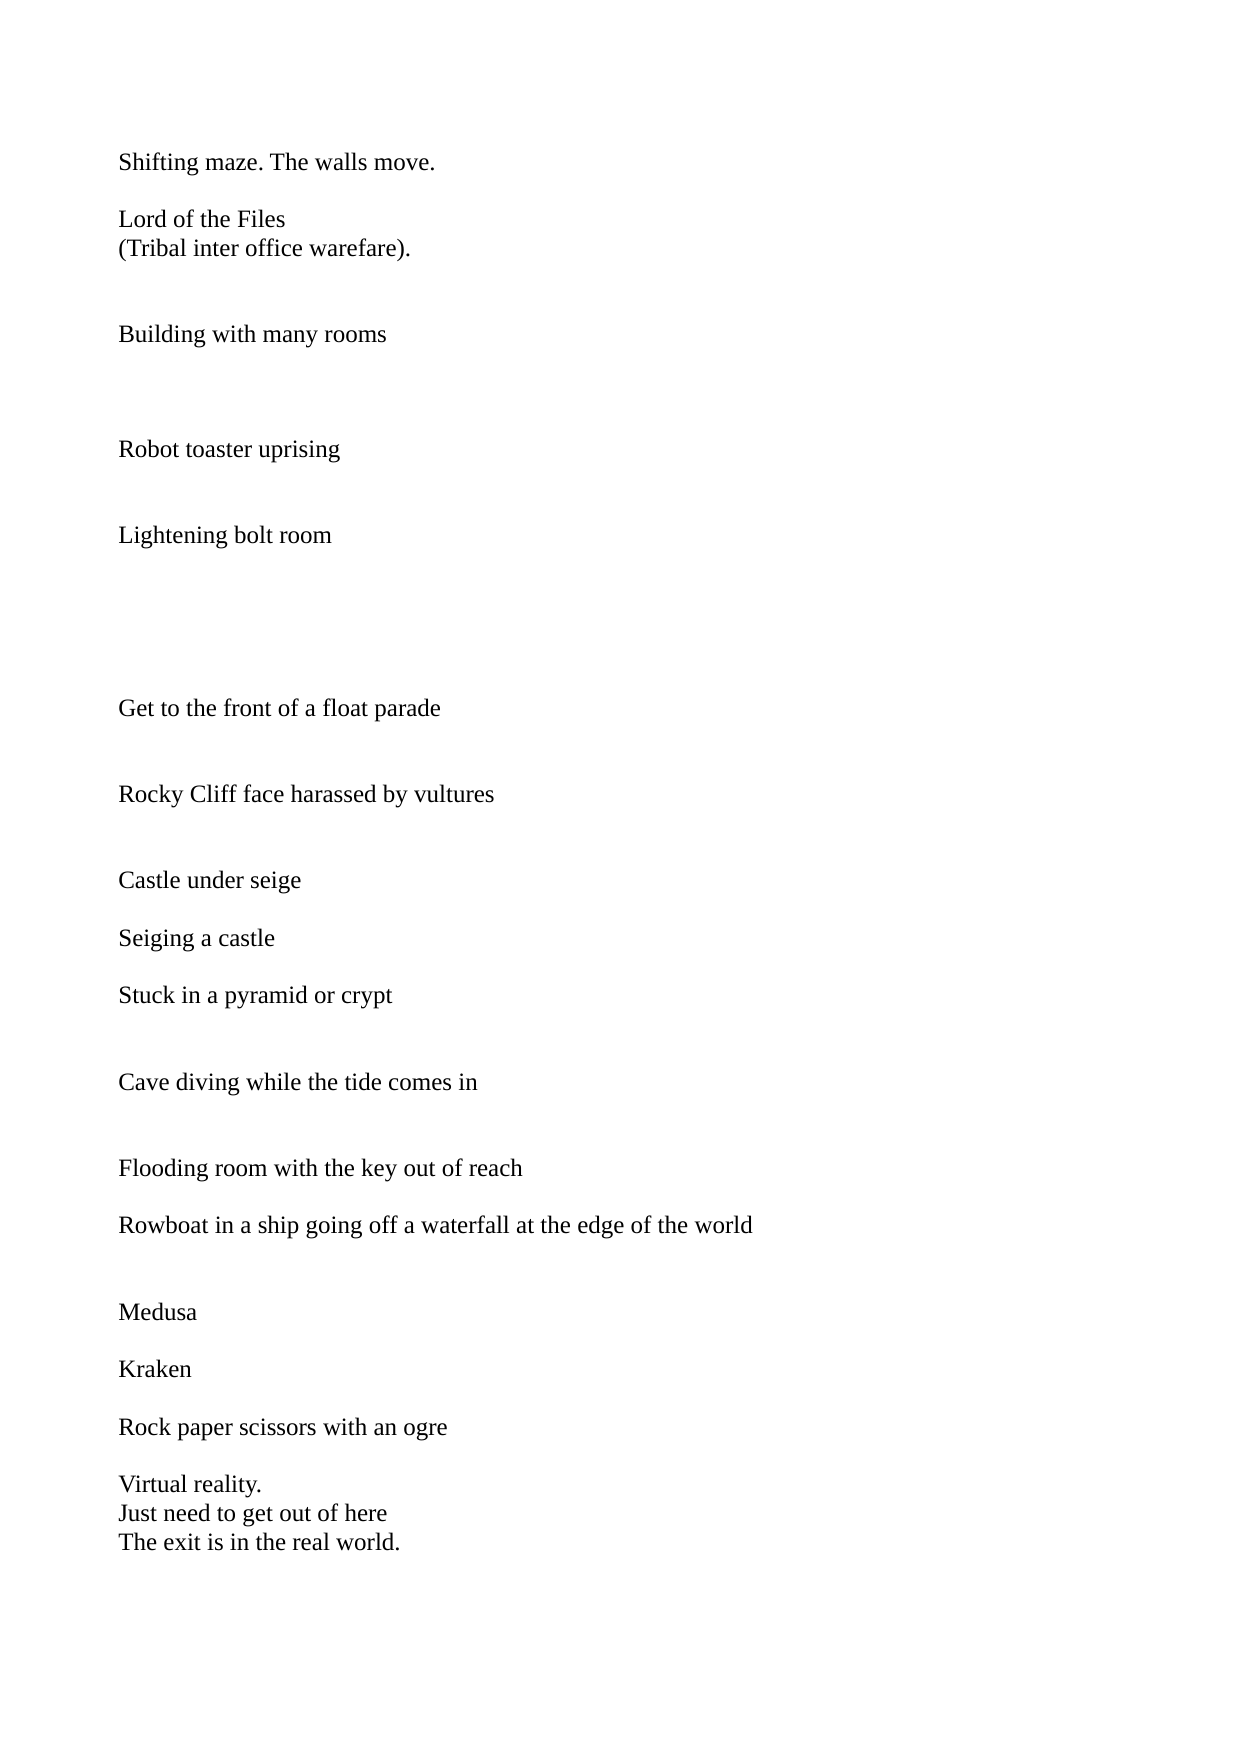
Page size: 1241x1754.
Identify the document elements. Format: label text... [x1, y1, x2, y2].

text Shifting maze. The walls move. [118, 147, 1122, 176]
text Building with many rooms Robot toaster uprising Lightening bolt room [118, 291, 1122, 664]
text (Tribal inter office warefare). [118, 233, 1122, 262]
text Lord of the Files [118, 204, 1122, 233]
text Get to the front of a float parade Rocky Cliff face harassed by vultures Castle under seige Seiging a castle Stuck in a pyramid or crypt Cave diving while the tide comes in Flooding room with the key out of reach Rowboat in a ship going off a waterfall at the edge of the world Medusa Kraken Rock paper scissors with an ogre Virtual reality. Just need to get out of here The exit is in the real world. [118, 664, 1122, 1556]
